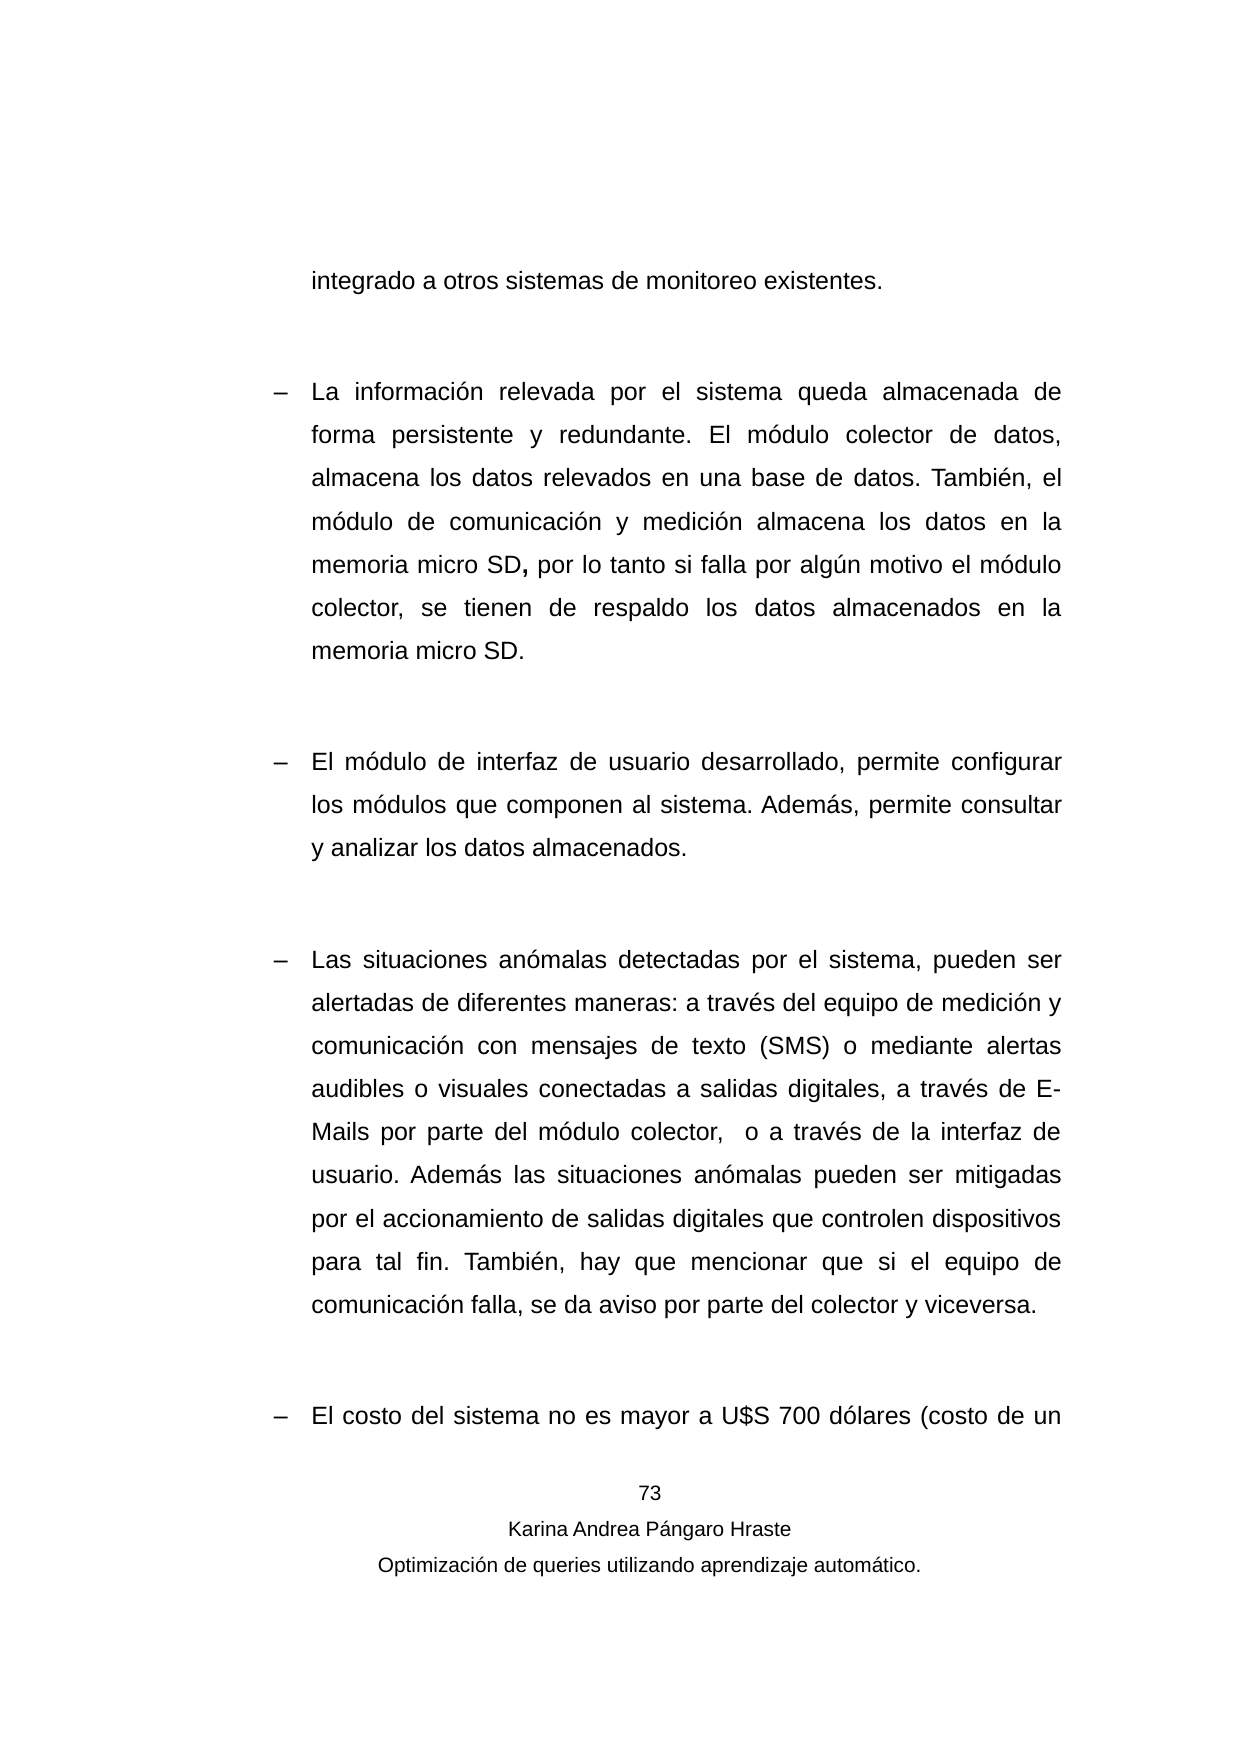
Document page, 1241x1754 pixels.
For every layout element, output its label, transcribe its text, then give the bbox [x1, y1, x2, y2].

list La información relevada por el sistema queda almacenada de forma persistente y redundante. El módulo colector de datos, almacena los datos relevados en una base de datos. También, el módulo de comunicación y medición almacena los datos en la memoria micro SD, por lo tanto si falla por algún motivo el módulo colector, se tienen de respaldo los datos almacenados en la memoria micro SD. [274, 377, 1063, 664]
list Las situaciones anómalas detectadas por el sistema, pueden ser alertadas de diferentes maneras: a través del equipo de medición y comunicación con mensajes de texto (SMS) o mediante alertas audibles o visuales conectadas a salidas digitales, a través de E-Mails por parte del módulo colector, o a través de la interfaz de usuario. Además las situaciones anómalas pueden ser mitigadas por el accionamiento de salidas digitales que controlen dispositivos para tal fin. También, hay que mencionar que si el equipo de comunicación falla, se da aviso por parte del colector y viceversa. [274, 945, 1063, 1318]
list El módulo de interfaz de usuario desarrollado, permite configurar los módulos que componen al sistema. Además, permite consultar y analizar los datos almacenados. [274, 747, 1063, 862]
list integrado a otros sistemas de monitoreo existentes. [274, 266, 1063, 294]
list El costo del sistema no es mayor a U$S 700 dólares (costo de un [274, 1401, 1063, 1430]
